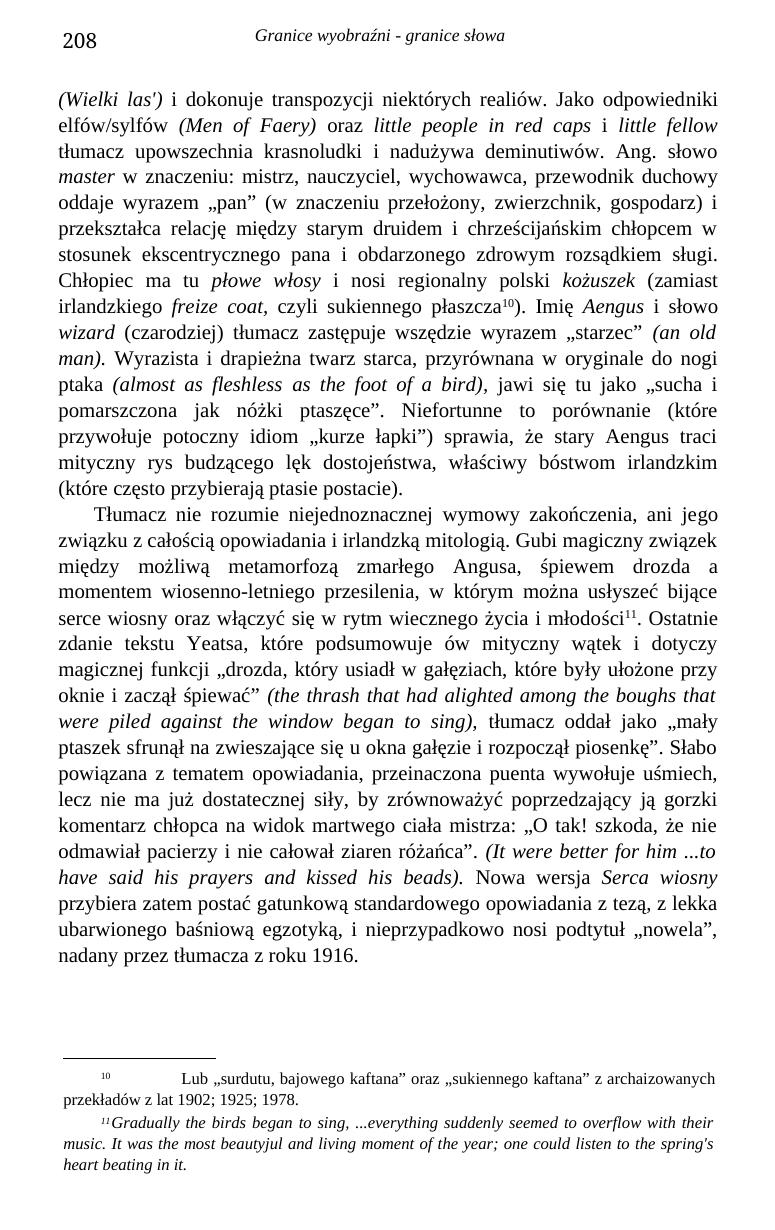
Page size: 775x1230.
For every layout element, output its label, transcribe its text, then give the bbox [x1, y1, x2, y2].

text 10 Lub „surdutu, bajowego kaftana” oraz „sukiennego kaftana” z archaizowanych prze­kładów z lat 1902; 1925; 1978. [63, 1069, 716, 1109]
text Tłumacz nie rozumie niejednoznacznej wymowy zakończenia, ani je­go związku z całością opowiadania i irlandzką mitologią. Gubi magiczny związek między możliwą metamorfozą zmarłego Angusa, śpiewem droz­da a momentem wiosenno-letniego przesilenia, w którym można usłyszeć bijące serce wiosny oraz włączyć się w rytm wiecznego życia i młodo­ści11. Ostatnie zdanie tekstu Yeatsa, które podsumowuje ów mityczny wątek i dotyczy magicznej funkcji „drozda, który usiadł w gałęziach, które były ułożone przy oknie i zaczął śpiewać” (the thrash that had alighted among the boughs that were piled against the window began to sing), tłumacz oddał jako „mały ptaszek sfrunął na zwieszające się u okna gałęzie i rozpoczął piosenkę”. Słabo powiązana z tematem opowiadania, przeinaczona puenta wywołuje uśmiech, lecz nie ma już dostatecznej siły, by zrównoważyć poprzedzający ją gorzki komentarz chłopca na widok martwego ciała mistrza: „O tak! szkoda, że nie odmawiał pacierzy i nie całował ziaren różańca”. (It were better for him ...to have said his pray­ers and kissed his beads). Nowa wersja Serca wiosny przybiera zatem postać gatunkową standardowego opowiadania z tezą, z lekka ubarwio­nego baśniową egzotyką, i nieprzypadkowo nosi podtytuł „nowela”, na­dany przez tłumacza z roku 1916. [58, 502, 718, 967]
text 11 Gradually the birds began to sing, ...everything suddenly seemed to overflow with their music. It was the most beautyjul and living moment of the year; one could listen to the spring's heart beating in it. [63, 1113, 716, 1174]
text (Wielki las') i dokonuje transpozycji niektórych realiów. Jako odpowied­niki elfów/sylfów (Men of Faery) oraz little people in red caps i little fellow tłumacz upowszechnia krasnoludki i nadużywa deminutiwów. Ang. słowo master w znaczeniu: mistrz, nauczyciel, wychowawca, prze­wodnik duchowy oddaje wyrazem „pan” (w znaczeniu przełożony, zwierzchnik, gospodarz) i przekształca relację między starym druidem i chrześcijańskim chłopcem w stosunek ekscentrycznego pana i obdarzo­nego zdrowym rozsądkiem sługi. Chłopiec ma tu płowe włosy i nosi re­gionalny polski kożuszek (zamiast irlandzkiego freize coat, czyli sukien­nego płaszcza10). Imię Aengus i słowo wizard (czarodziej) tłumacz zastę­puje wszędzie wyrazem „starzec” (an old man). Wyrazista i drapieżna twarz starca, przyrównana w oryginale do nogi ptaka (almost as fleshless as the foot of a bird), jawi się tu jako „sucha i pomarszczona jak nóżki ptaszęce”. Niefortunne to porównanie (które przywołuje potoczny idiom „kurze łapki”) sprawia, że stary Aengus traci mityczny rys budzącego lęk dostojeństwa, właściwy bóstwom irlandzkim (które często przybierają ptasie postacie). [58, 87, 718, 500]
text 208 [62, 26, 100, 55]
text Granice wyobraźni - granice słowa [254, 25, 525, 46]
